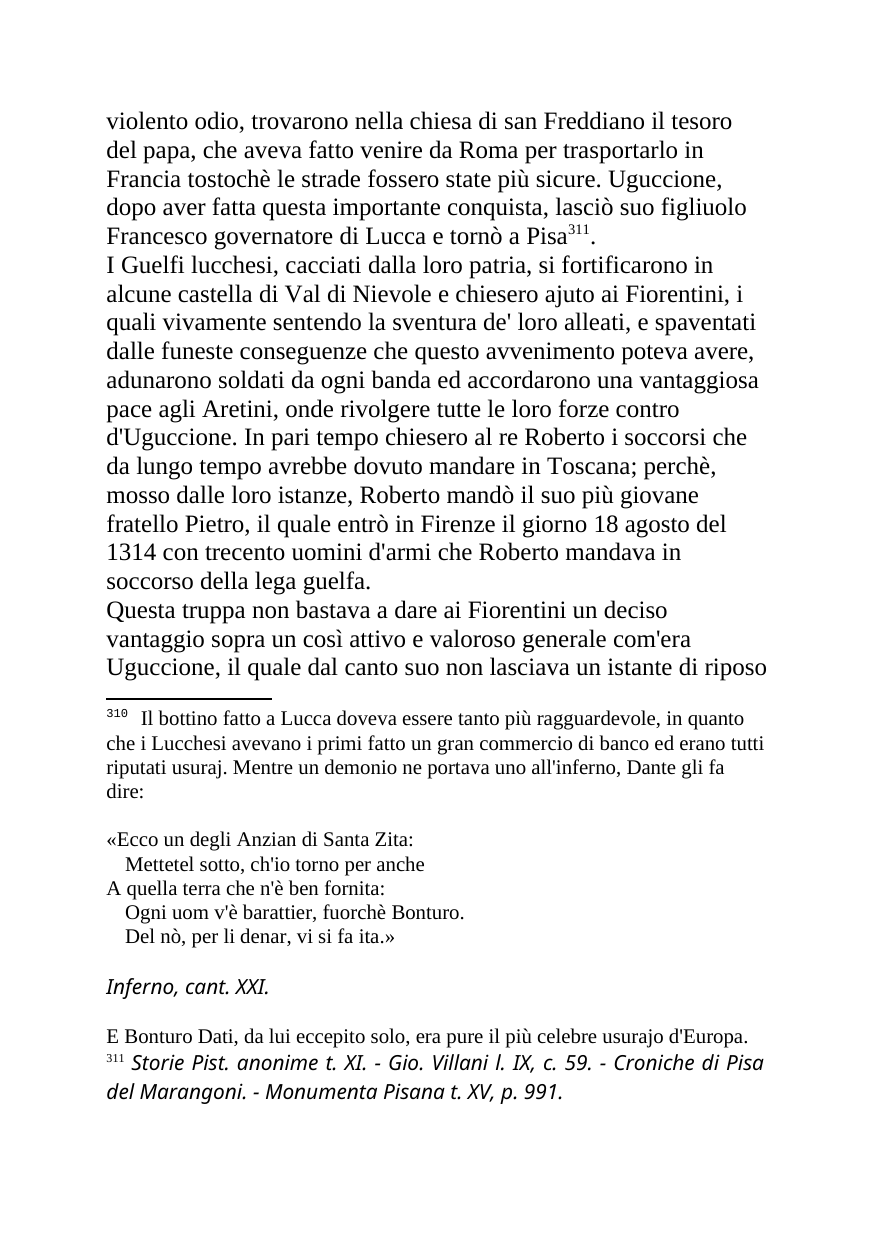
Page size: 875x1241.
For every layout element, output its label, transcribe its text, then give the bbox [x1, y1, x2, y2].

text Questa truppa non bastava a dare ai Fiorentini un deciso vantaggio sopra un così attivo e valoroso generale com'era Uguccione, il quale dal canto suo non lasciava un istante di riposo [106, 595, 768, 681]
text Inferno, cant. XXI. [106, 972, 768, 1000]
text Storie Pist. anonime t. XI. - Gio. Villani l. IX, c. 59. - Croniche di Pisa del Marangoni. - Monumenta Pisana t. XV, p. 991. [106, 1048, 768, 1105]
text E Bonturo Dati, da lui eccepito solo, era pure il più celebre usurajo d'Europa. [106, 1024, 768, 1048]
text «Ecco un degli Anzian di Santa Zita: [106, 827, 768, 851]
text Ogni uom v'è barattier, fuorchè Bonturo. [125, 899, 768, 924]
text Il bottino fatto a Lucca doveva essere tanto più ragguardevole, in quanto che i Lucchesi avevano i primi fatto un gran commercio di banco ed erano tutti riputati usuraj. Mentre un demonio ne portava uno all'inferno, Dante gli fa dire: [106, 705, 768, 803]
text violento odio, trovarono nella chiesa di san Freddiano il tesoro del papa, che aveva fatto venire da Roma per trasportarlo in Francia tostochè le strade fossero state più sicure. Uguccione, dopo aver fatta questa importante conquista, lasciò suo figliuolo Francesco governatore di Lucca e tornò a Pisa. [106, 106, 768, 250]
text Del nò, per li denar, vi si fa ita.» [125, 924, 768, 948]
text Mettetel sotto, ch'io torno per anche [125, 851, 768, 876]
text I Guelfi lucchesi, cacciati dalla loro patria, si fortificarono in alcune castella di Val di Nievole e chiesero ajuto ai Fiorentini, i quali vivamente sentendo la sventura de' loro alleati, e spaventati dalle funeste conseguenze che questo avvenimento poteva avere, adunarono soldati da ogni banda ed accordarono una vantaggiosa pace agli Aretini, onde rivolgere tutte le loro forze contro d'Uguccione. In pari tempo chiesero al re Roberto i soccorsi che da lungo tempo avrebbe dovuto mandare in Toscana; perchè, mosso dalle loro istanze, Roberto mandò il suo più giovane fratello Pietro, il quale entrò in Firenze il giorno 18 agosto del 1314 con trecento uomini d'armi che Roberto mandava in soccorso della lega guelfa. [106, 250, 768, 595]
text A quella terra che n'è ben fornita: [106, 876, 768, 899]
